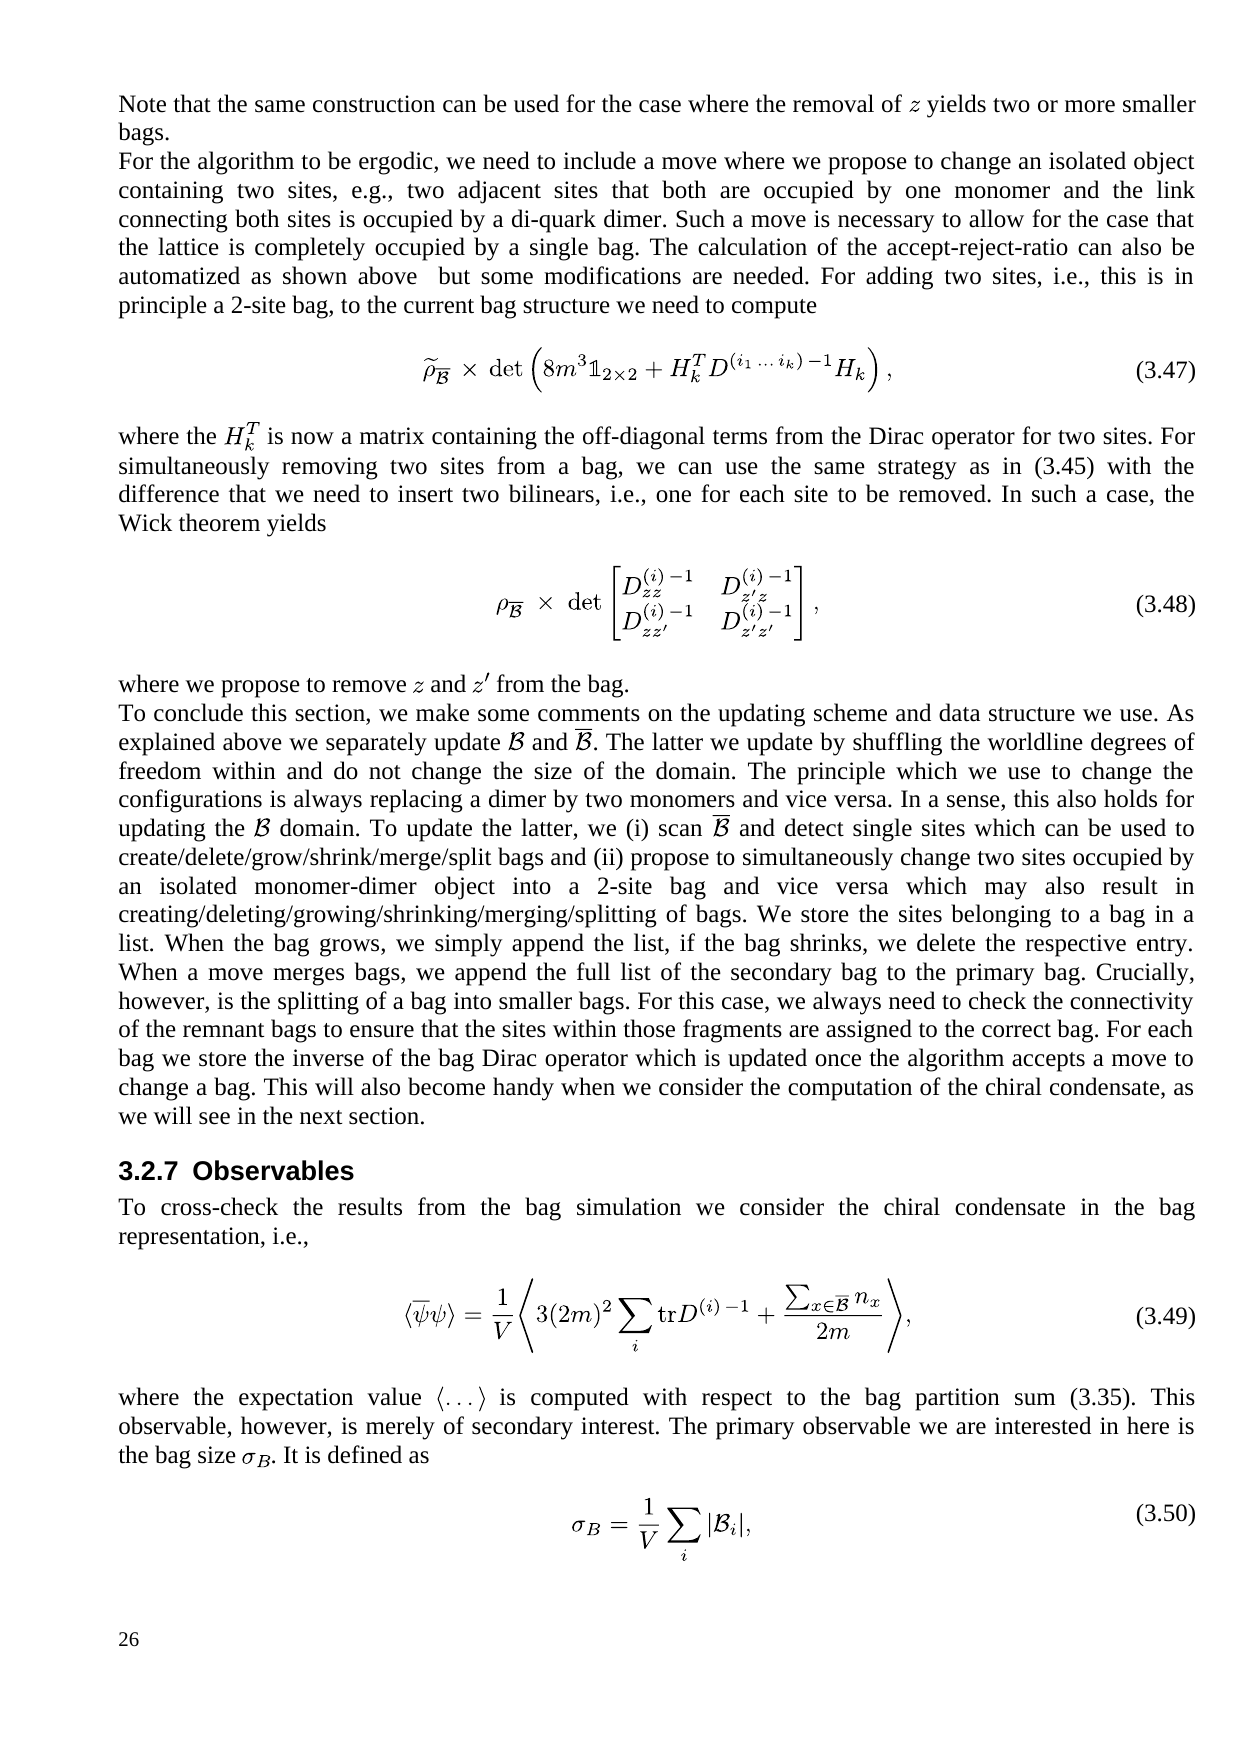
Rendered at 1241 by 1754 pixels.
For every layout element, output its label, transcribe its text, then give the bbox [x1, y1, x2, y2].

text [118, 566, 613, 641]
text where the expectation value is computed with respect to the bag partition sum (3.35). This observable, however, is merely of secondary interest. The primary observable we are interested in here is the bag size . It is defined as [118, 1382, 1196, 1469]
text [118, 1498, 647, 1526]
text [118, 1278, 531, 1353]
text For the algorithm to be ergodic, we need to include a move where we propose to change an isolated object containing two sites, e.g., two adjacent sites that both are occupied by one monomer and the link connecting both sites is occupied by a di-quark dimer. Such a move is necessary to allow for the case that the lattice is completely occupied by a single bag. The calculation of the accept-reject-ratio can also be automatized as shown above but some modifications are needed. For adding two sites, i.e., this is in principle a 2-site bag, to the current bag structure we need to compute [118, 146, 1196, 319]
text [118, 347, 540, 392]
subtitle Observables [118, 1154, 1196, 1186]
text To cross-check the results from the bag simulation we consider the chiral condensate in the bag representation, i.e., [118, 1192, 1196, 1249]
text Note that the same construction can be used for the case where the removal of yields two or more smaller bags. [118, 89, 1196, 146]
text where the is now a matrix containing the off-diagonal terms from the Dirac operator for two sites. For simultaneously removing two sites from a bag, we can use the same strategy as in (3.45) with the difference that we need to insert two bilinears, i.e., one for each site to be removed. In such a case, the Wick theorem yields [118, 421, 1196, 537]
text (3.49) [890, 1278, 1196, 1353]
text (3.50) [651, 1498, 1196, 1526]
text To conclude this section, we make some comments on the updating scheme and data structure we use. As explained above we separately update and . The latter we update by shuffling the worldline degrees of freedom within and do not change the size of the domain. The principle which we use to change the configurations is always replacing a dimer by two monomers and vice versa. In a sense, this also holds for updating the domain. To update the latter, we (i) scan and detect single sites which can be used to create/delete/grow/shrink/merge/split bags and (ii) propose to simultaneously change two sites occupied by an isolated monomer-dimer object into a 2-site bag and vice versa which may also result in creating/deleting/growing/shrinking/merging/splitting of bags. We store the sites belonging to a bag in a list. When the bag grows, we simply append the list, if the bag shrinks, we delete the respective entry. When a move merges bags, we append the full list of the secondary bag to the primary bag. Crucially, however, is the splitting of a bag into smaller bags. For this case, we always need to check the connectivity of the remnant bags to ensure that the sites within those fragments are assigned to the correct bag. For each bag we store the inverse of the bag Dirac operator which is updated once the algorithm accepts a move to change a bag. This will also become handy when we consider the computation of the chiral condensate, as we will see in the next section. [118, 698, 1196, 1129]
text (3.48) [802, 566, 1196, 641]
text (3.47) [870, 347, 1196, 392]
text where we propose to remove and from the bag. [118, 669, 1196, 698]
